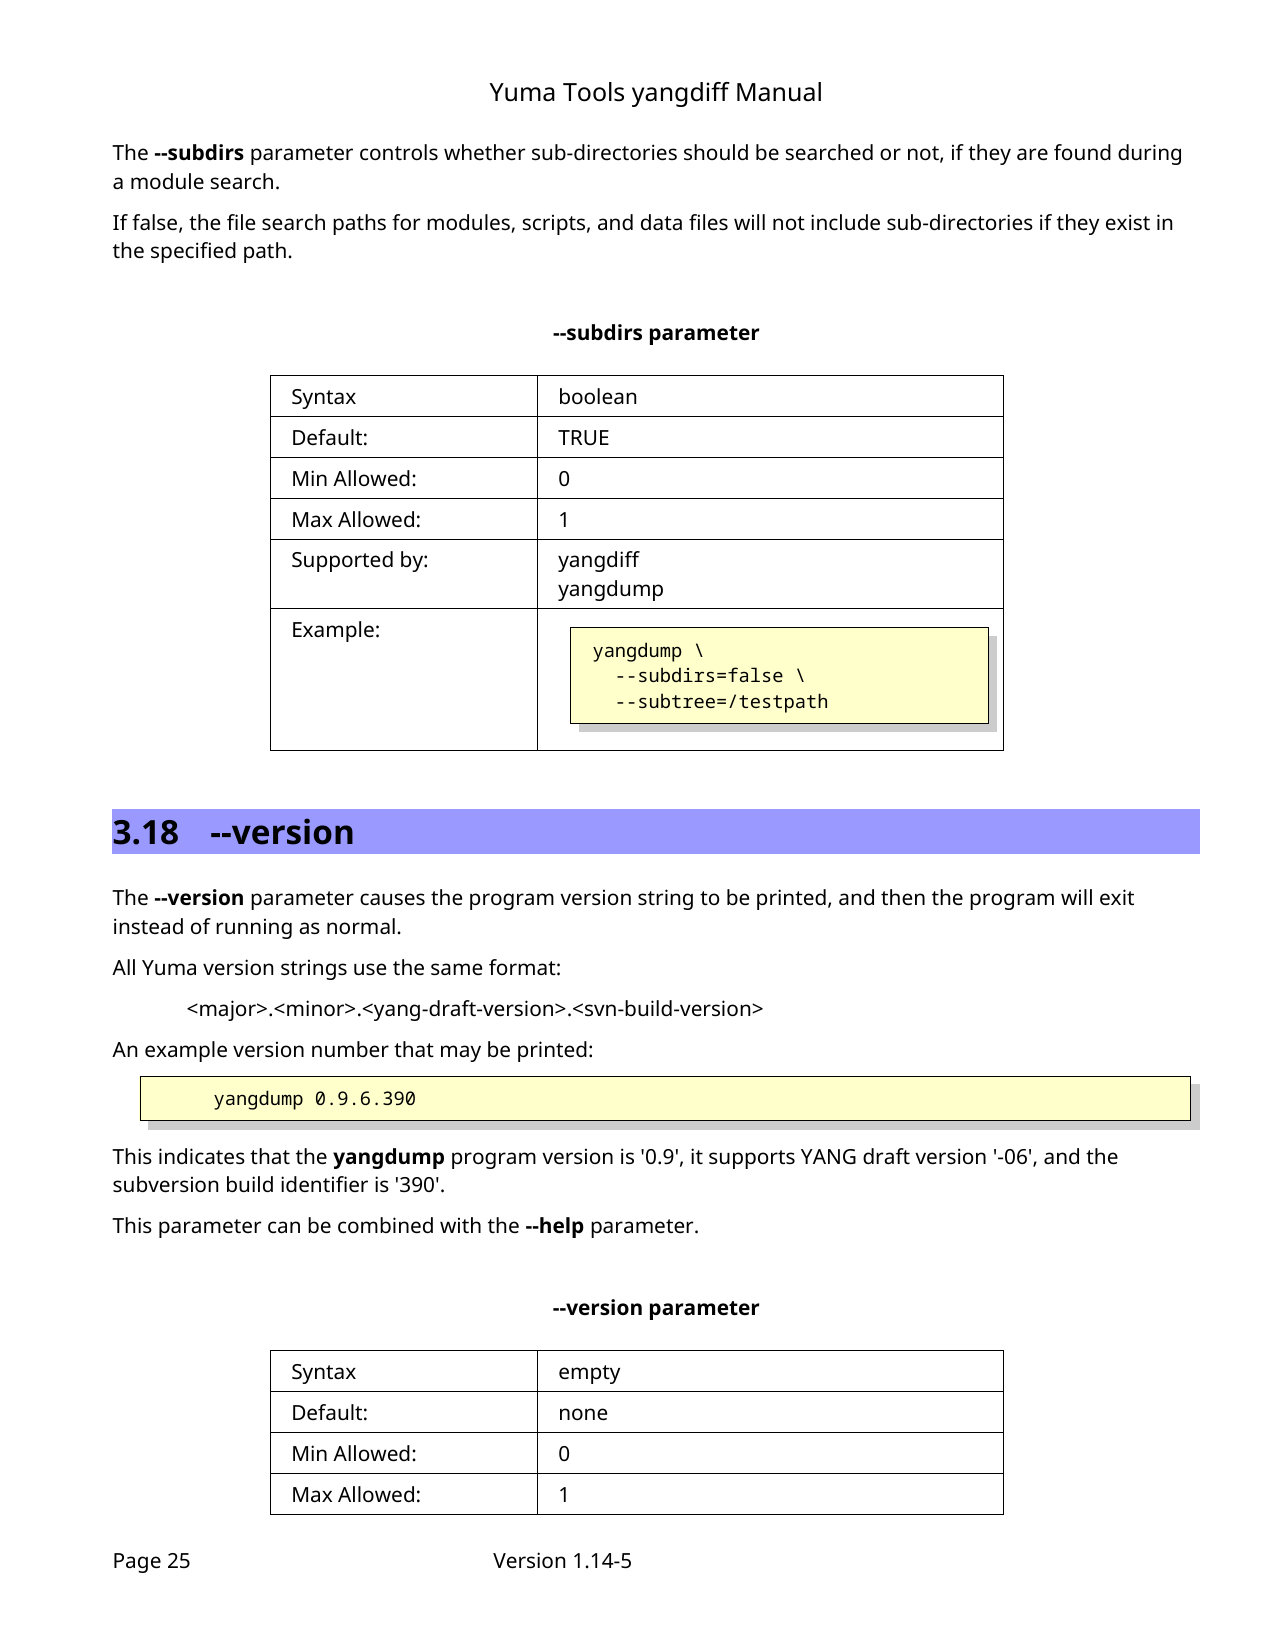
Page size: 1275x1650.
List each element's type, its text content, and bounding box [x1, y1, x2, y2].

text <major>.<minor>.<yang-draft-version>.<svn-build-version> [112, 994, 1200, 1022]
table_cell Max Allowed: [271, 1474, 537, 1514]
table_cell Supported by: [271, 540, 537, 608]
subtitle --version [112, 809, 1200, 854]
text The --subdirs parameter controls whether sub-directories should be searched or not, if they are found during a module search. [112, 138, 1200, 195]
table_cell Max Allowed: [271, 499, 537, 539]
table_cell Default: [271, 1392, 537, 1432]
table_header empty [538, 1351, 1003, 1391]
text An example version number that may be printed: [112, 1035, 1200, 1063]
table_cell Min Allowed: [271, 1433, 537, 1473]
table_cell Default: [271, 417, 537, 457]
subtitle --subdirs parameter [127, 318, 1185, 347]
table_cell TRUE [538, 417, 1003, 457]
table_cell yangdiff yangdump [538, 540, 1003, 608]
table_cell Example: [271, 609, 537, 750]
text The --version parameter causes the program version string to be printed, and then the program will exit instead of running as normal. [112, 883, 1200, 940]
table_cell none [538, 1392, 1003, 1432]
text If false, the file search paths for modules, scripts, and data files will not include sub-directories if they exist in the specified path. [112, 208, 1200, 265]
table_cell 0 [538, 458, 1003, 498]
table_cell 1 [538, 1474, 1003, 1514]
table_header boolean [538, 376, 1003, 416]
text yangdump 0.9.6.390 [141, 1077, 1190, 1120]
table_cell 0 [538, 1433, 1003, 1473]
text This parameter can be combined with the --help parameter. [112, 1211, 1200, 1240]
text All Yuma version strings use the same format: [112, 953, 1200, 981]
table_header Syntax [271, 376, 537, 416]
table_header Syntax [271, 1351, 537, 1391]
subtitle --version parameter [127, 1293, 1185, 1322]
table_cell Min Allowed: [271, 458, 537, 498]
text This indicates that the yangdump program version is '0.9', it supports YANG draft version '-06', and the subversion build identifier is '390'. [112, 1142, 1200, 1199]
table_cell yangdump \ --subdirs=false \ --subtree=/testpath [538, 609, 1003, 750]
table_cell 1 [538, 499, 1003, 539]
